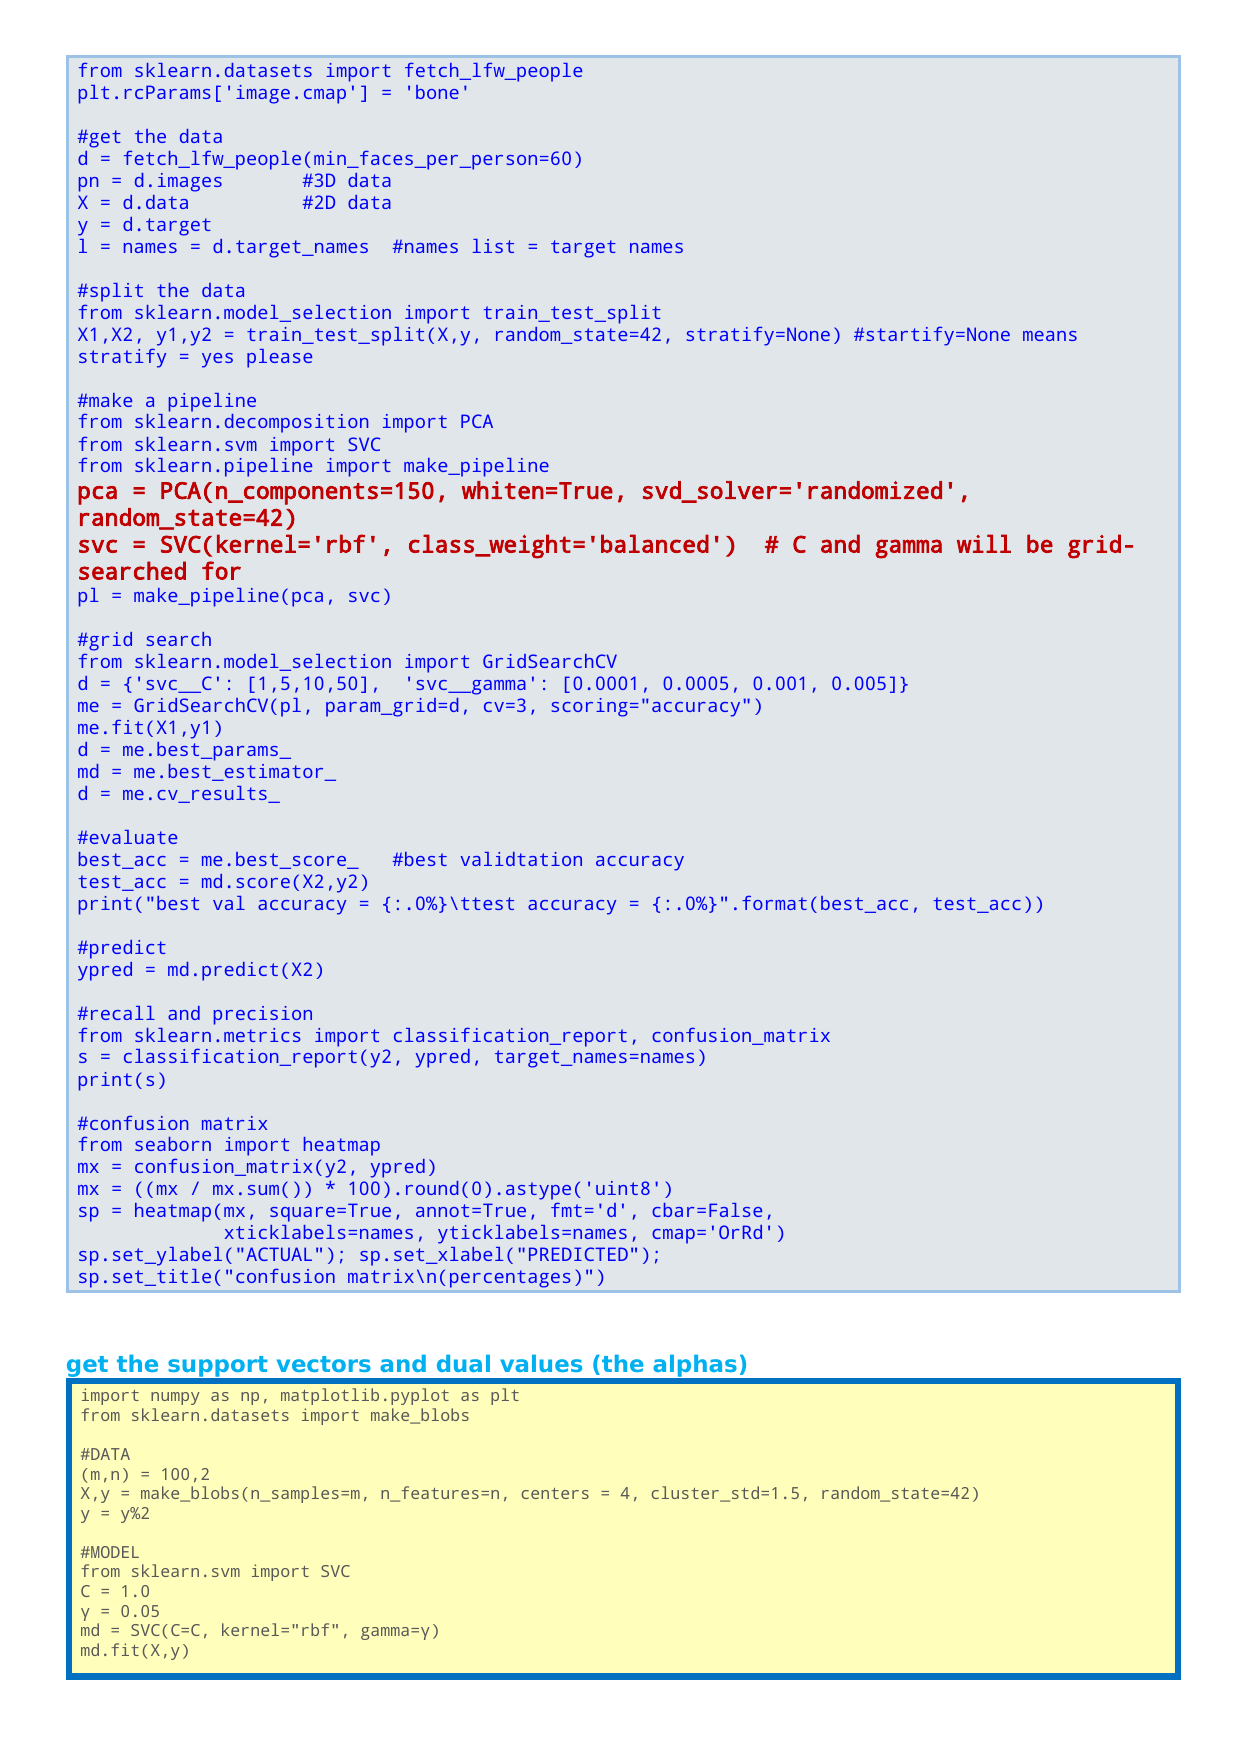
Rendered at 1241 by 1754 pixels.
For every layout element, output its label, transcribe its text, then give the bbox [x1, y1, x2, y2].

text mx = confusion_matrix(y2, ypred) [69, 1151, 1178, 1173]
text y = y%2 [72, 1495, 1175, 1515]
text test_acc = md.score(X2,y2) [69, 866, 1178, 887]
text pn = d.images #3D data [69, 164, 1178, 187]
text md = me.best_estimator_ [69, 756, 1178, 778]
text from sklearn.datasets import make_blobs [72, 1397, 1175, 1417]
text X,y = make_blobs(n_samples=m, n_features=n, centers = 4, cluster_std=1.5, random_state=42) [72, 1476, 1175, 1495]
text l = names = d.target_names #names list = target names [69, 231, 1178, 252]
text d = {'svc__C': [1,5,10,50], 'svc__gamma': [0.0001, 0.0005, 0.001, 0.005]} [69, 668, 1178, 690]
text me = GridSearchCV(pl, param_grid=d, cv=3, scoring="accuracy") [69, 690, 1178, 712]
text plt.rcParams['image.cmap'] = 'bone' [69, 77, 1178, 99]
text ypred = md.predict(X2) [69, 953, 1178, 975]
text md.fit(X,y) [72, 1632, 1175, 1652]
text (m,n) = 100,2 [72, 1456, 1175, 1476]
text #recall and precision [69, 997, 1178, 1019]
text d = fetch_lfw_people(min_faces_per_person=60) [69, 143, 1178, 164]
text from sklearn.svm import SVC [69, 428, 1178, 450]
text print(s) [69, 1063, 1178, 1085]
text from sklearn.decomposition import PCA [69, 406, 1178, 428]
text #evaluate [69, 822, 1178, 843]
text #predict [69, 931, 1178, 953]
text from sklearn.model_selection import train_test_split [69, 296, 1178, 318]
text #confusion matrix [69, 1107, 1178, 1129]
text pl = make_pipeline(pca, svc) [69, 580, 1178, 602]
text y = d.target [69, 208, 1178, 231]
text from seaborn import heatmap [69, 1129, 1178, 1151]
text sp.set_title("confusion matrix\n(percentages)") [69, 1261, 1178, 1290]
text sp = heatmap(mx, square=True, annot=True, fmt='d', cbar=False, [69, 1195, 1178, 1217]
text C = 1.0 [72, 1573, 1175, 1593]
text pca = PCA(n_components=150, whiten=True, svd_solver='randomized', random_state=42) [69, 472, 1178, 526]
text #grid search [69, 624, 1178, 646]
title get the support vectors and dual values (the alphas) [66, 1351, 1181, 1378]
text γ = 0.05 [72, 1593, 1175, 1613]
text d = me.cv_results_ [69, 778, 1178, 799]
text from sklearn.svm import SVC [72, 1554, 1175, 1573]
text from sklearn.metrics import classification_report, confusion_matrix [69, 1019, 1178, 1041]
text import numpy as np, matplotlib.pyplot as plt [72, 1384, 1175, 1397]
text #MODEL [72, 1534, 1175, 1554]
text best_acc = me.best_score_ #best validtation accuracy [69, 843, 1178, 866]
text #split the data [69, 274, 1178, 296]
text from sklearn.model_selection import GridSearchCV [69, 646, 1178, 668]
text #get the data [69, 121, 1178, 143]
text me.fit(X1,y1) [69, 712, 1178, 734]
text svc = SVC(kernel='rbf', class_weight='balanced') # C and gamma will be grid-searched for [69, 526, 1178, 580]
text mx = ((mx / mx.sum()) * 100).round(0).astype('uint8') [69, 1173, 1178, 1195]
text print("best val accuracy = {:.0%}\ttest accuracy = {:.0%}".format(best_acc, test_acc)) [69, 887, 1178, 909]
text #make a pipeline [69, 384, 1178, 406]
text xticklabels=names, yticklabels=names, cmap='OrRd') [69, 1217, 1178, 1239]
text s = classification_report(y2, ypred, target_names=names) [69, 1041, 1178, 1063]
text md = SVC(C=C, kernel="rbf", gamma=γ) [72, 1613, 1175, 1632]
text sp.set_ylabel("ACTUAL"); sp.set_xlabel("PREDICTED"); [69, 1239, 1178, 1261]
text from sklearn.pipeline import make_pipeline [69, 450, 1178, 472]
text X = d.data #2D data [69, 187, 1178, 208]
text #DATA [72, 1436, 1175, 1456]
text X1,X2, y1,y2 = train_test_split(X,y, random_state=42, stratify=None) #startify=None means stratify = yes please [69, 318, 1178, 362]
text d = me.best_params_ [69, 734, 1178, 756]
text from sklearn.datasets import fetch_lfw_people [69, 58, 1178, 77]
